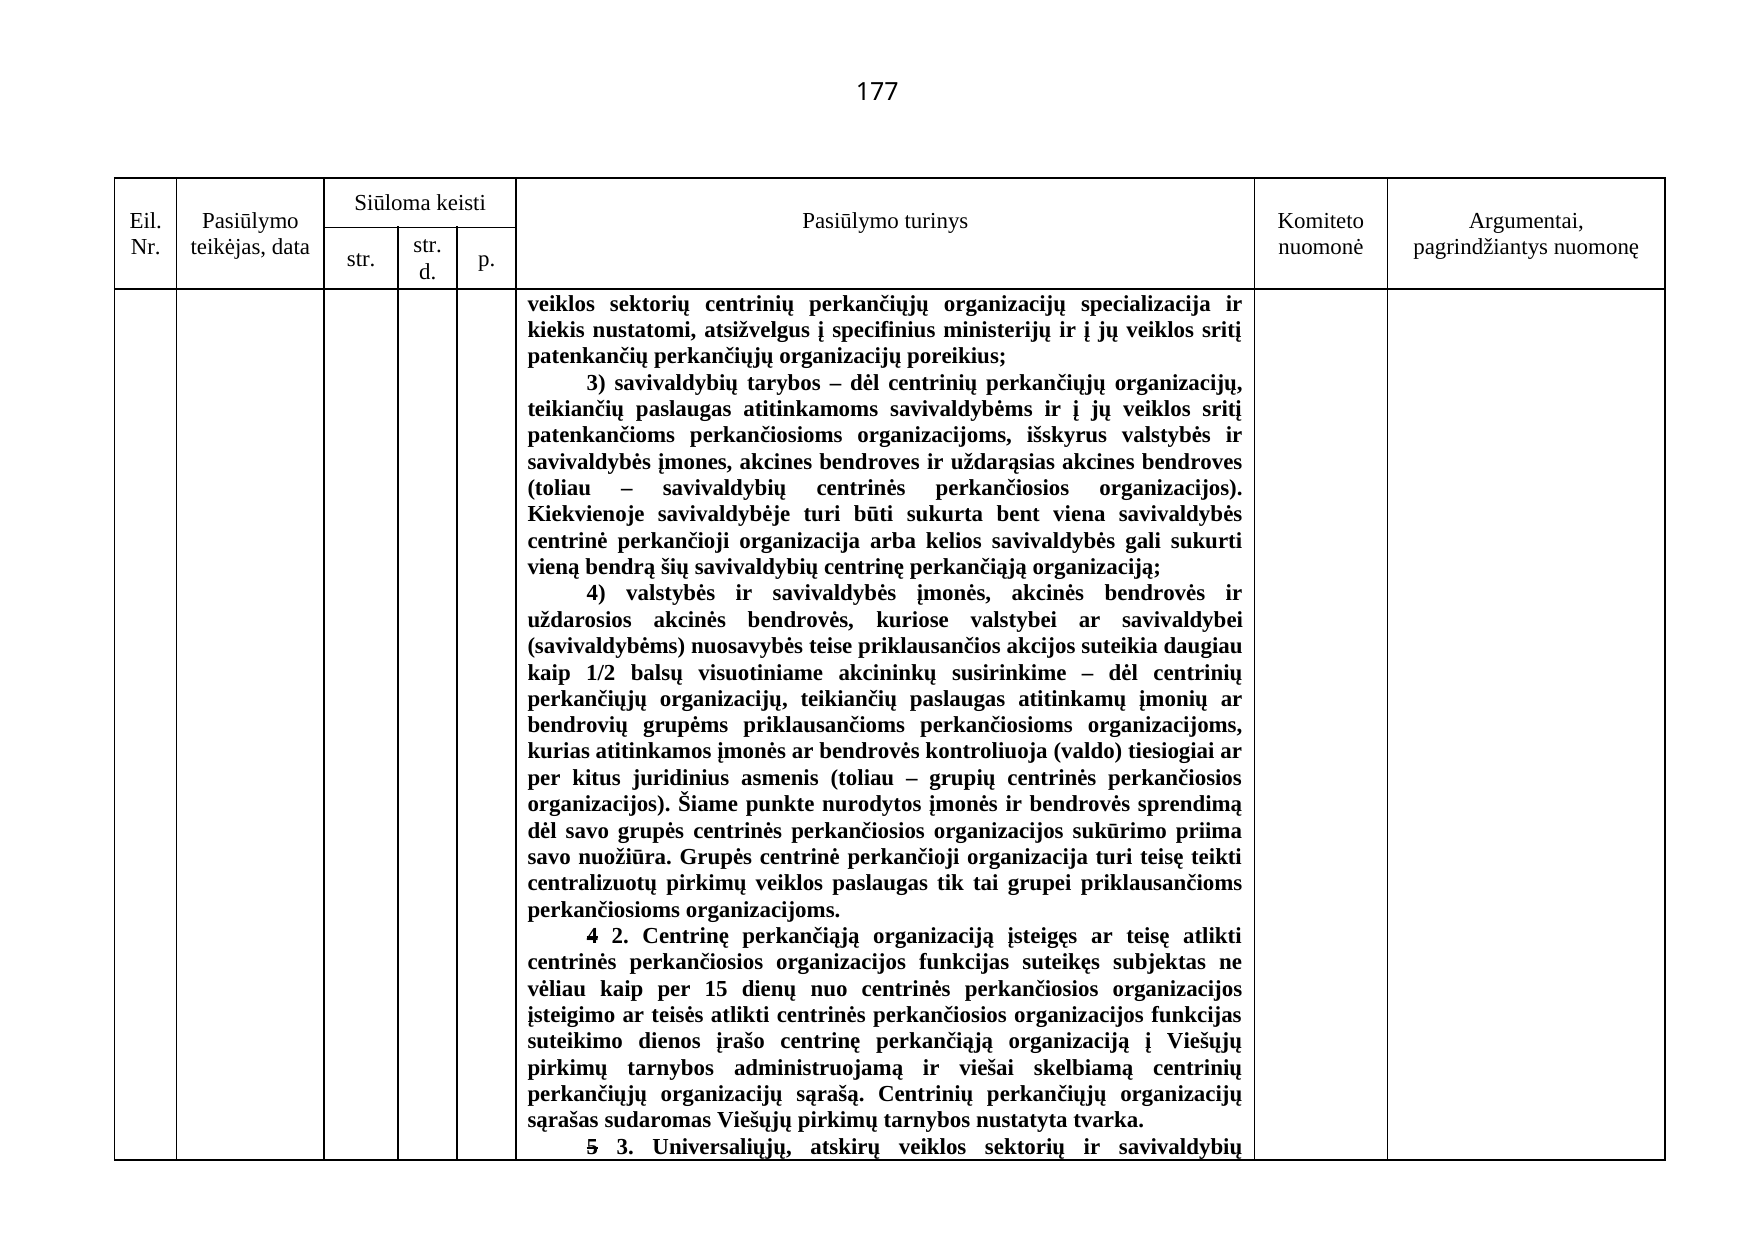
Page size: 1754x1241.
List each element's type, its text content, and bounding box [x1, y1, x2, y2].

table_header Pasiūlymo turinys [517, 179, 1254, 288]
table_header Argumentai, pagrindžiantys nuomonę [1388, 179, 1664, 288]
table_cell str. [325, 228, 397, 288]
table_header Siūloma keisti [325, 179, 515, 226]
table_cell [115, 290, 176, 1159]
table_cell [1388, 290, 1664, 1159]
table_cell [325, 290, 397, 1159]
table_header Eil. Nr. [115, 179, 176, 288]
table_header Pasiūlymo teikėjas, data [177, 179, 323, 288]
table_header Komiteto nuomonė [1255, 179, 1387, 288]
table_cell [399, 290, 456, 1159]
table_cell veiklos sektorių centrinių perkančiųjų organizacijų specializacija ir kiekis nustatomi, atsižvelgus į specifinius ministerijų ir į jų veiklos sritį patenkančių perkančiųjų organizacijų poreikius; 3) savivaldybių tarybos – dėl centrinių perkančiųjų organizacijų, teikiančių paslaugas atitinkamoms savivaldybėms ir į jų veiklos sritį patenkančioms perkančiosioms organizacijoms, išskyrus valstybės ir savivaldybės įmones, akcines bendroves ir uždarąsias akcines bendroves (toliau – savivaldybių centrinės perkančiosios organizacijos). Kiekvienoje savivaldybėje turi būti sukurta bent viena savivaldybės centrinė perkančioji organizacija arba kelios savivaldybės gali sukurti vieną bendrą šių savivaldybių centrinę perkančiąją organizaciją; 4) valstybės ir savivaldybės įmonės, akcinės bendrovės ir uždarosios akcinės bendrovės, kuriose valstybei ar savivaldybei (savivaldybėms) nuosavybės teise priklausančios akcijos suteikia daugiau kaip 1/2 balsų visuotiniame akcininkų susirinkime – dėl centrinių perkančiųjų organizacijų, teikiančių paslaugas atitinkamų įmonių ar bendrovių grupėms priklausančioms perkančiosioms organizacijoms, kurias atitinkamos įmonės ar bendrovės kontroliuoja (valdo) tiesiogiai ar per kitus juridinius asmenis (toliau – grupių centrinės perkančiosios organizacijos). Šiame punkte nurodytos įmonės ir bendrovės sprendimą dėl savo grupės centrinės perkančiosios organizacijos sukūrimo priima savo nuožiūra. Grupės centrinė perkančioji organizacija turi teisę teikti centralizuotų pirkimų veiklos paslaugas tik tai grupei priklausančioms perkančiosioms organizacijoms. 4 2. Centrinę perkančiąją organizaciją įsteigęs ar teisę atlikti centrinės perkančiosios organizacijos funkcijas suteikęs subjektas ne vėliau kaip per 15 dienų nuo centrinės perkančiosios organizacijos įsteigimo ar teisės atlikti centrinės perkančiosios organizacijos funkcijas suteikimo dienos įrašo centrinę perkančiąją organizaciją į Viešųjų pirkimų tarnybos administruojamą ir viešai skelbiamą centrinių perkančiųjų organizacijų sąrašą. Centrinių perkančiųjų organizacijų sąrašas sudaromas Viešųjų pirkimų tarnybos nustatyta tvarka. 5 3. Universaliųjų, atskirų veiklos sektorių ir savivaldybių [517, 290, 1254, 1159]
table_cell [1255, 290, 1387, 1159]
table_cell [458, 290, 515, 1159]
table_cell p. [458, 228, 515, 288]
table_cell [177, 290, 323, 1159]
table_cell str. d. [399, 228, 456, 288]
